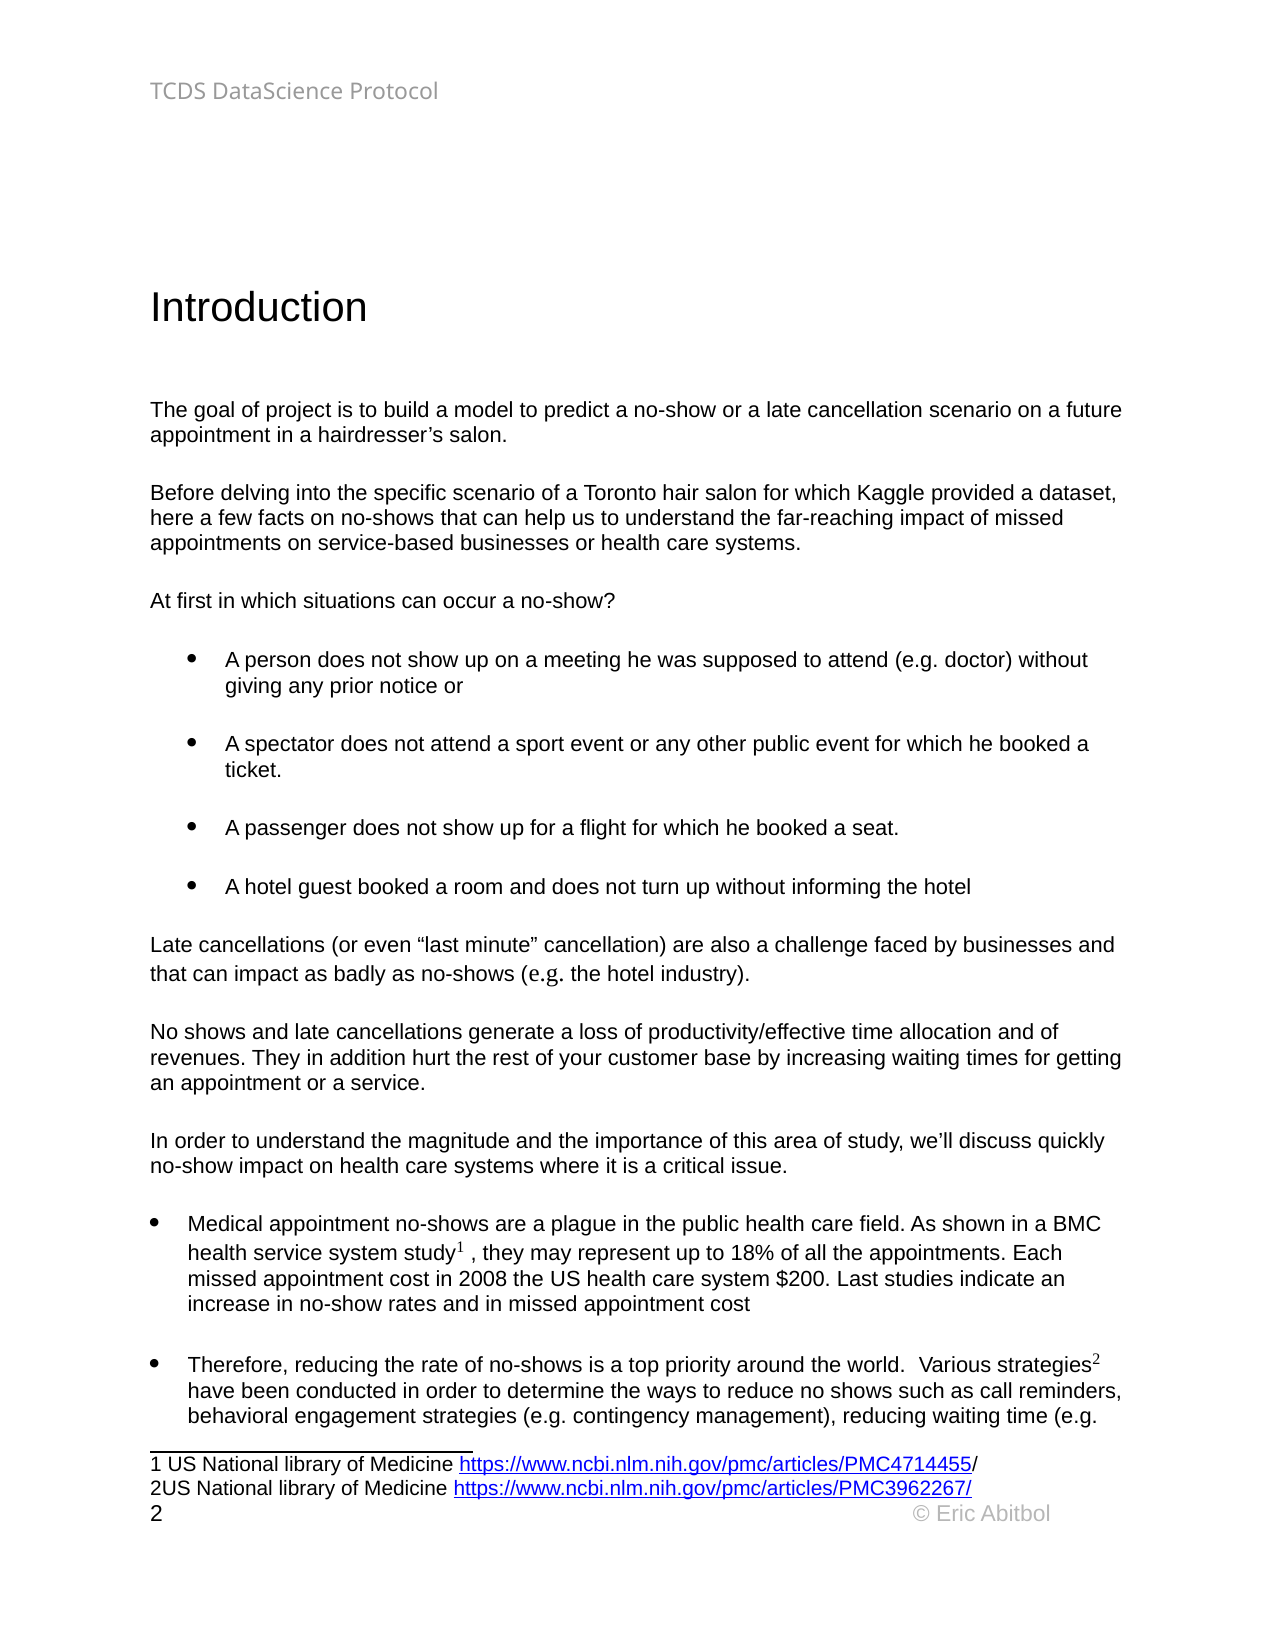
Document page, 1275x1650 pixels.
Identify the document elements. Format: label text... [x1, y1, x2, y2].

subtitle Introduction [150, 282, 1125, 330]
text In order to understand the magnitude and the importance of this area of study, we’ll discuss quickly no-show impact on health care systems where it is a critical issue. [150, 1128, 1125, 1178]
list A person does not show up on a meeting he was supposed to attend (e.g. doctor) without giving any prior notice or [187, 647, 1125, 698]
text The goal of project is to build a model to predict a no-show or a late cancellation scenario on a future appointment in a hairdresser’s salon. [150, 397, 1125, 447]
text At first in which situations can occur a no-show? [150, 588, 1125, 614]
list A passenger does not show up for a flight for which he booked a seat. [187, 815, 1125, 841]
list US National library of Medicine https://www.ncbi.nlm.nih.gov/pmc/articles/PMC3962267/ [150, 1476, 1125, 1500]
list A spectator does not attend a sport event or any other public event for which he booked a ticket. [187, 731, 1125, 782]
list Medical appointment no-shows are a plague in the public health care field. As shown in a BMC health service system study , they may represent up to 18% of all the appointments. Each missed appointment cost in 2008 the US health care system $200. Last studies indicate an increase in no-show rates and in missed appointment cost [150, 1211, 1125, 1316]
list Therefore, reducing the rate of no-shows is a top priority around the world. Various strategies have been conducted in order to determine the ways to reduce no shows such as call reminders, behavioral engagement strategies (e.g. contingency management), reducing waiting time (e.g. [150, 1349, 1125, 1428]
text No shows and late cancellations generate a loss of productivity/effective time allocation and of revenues. They in addition hurt the rest of your customer base by increasing waiting times for getting an appointment or a service. [150, 1019, 1125, 1095]
text Late cancellations (or even “last minute” cancellation) are also a challenge faced by businesses and that can impact as badly as no-shows (e.g. the hotel industry). [150, 932, 1125, 986]
list A hotel guest booked a room and does not turn up without informing the hotel [187, 873, 1125, 899]
list US National library of Medicine https://www.ncbi.nlm.nih.gov/pmc/articles/PMC4714455/ [150, 1452, 1125, 1476]
text Before delving into the specific scenario of a Toronto hair salon for which Kaggle provided a dataset, here a few facts on no-shows that can help us to understand the far-reaching impact of missed appointments on service-based businesses or health care systems. [150, 480, 1125, 556]
